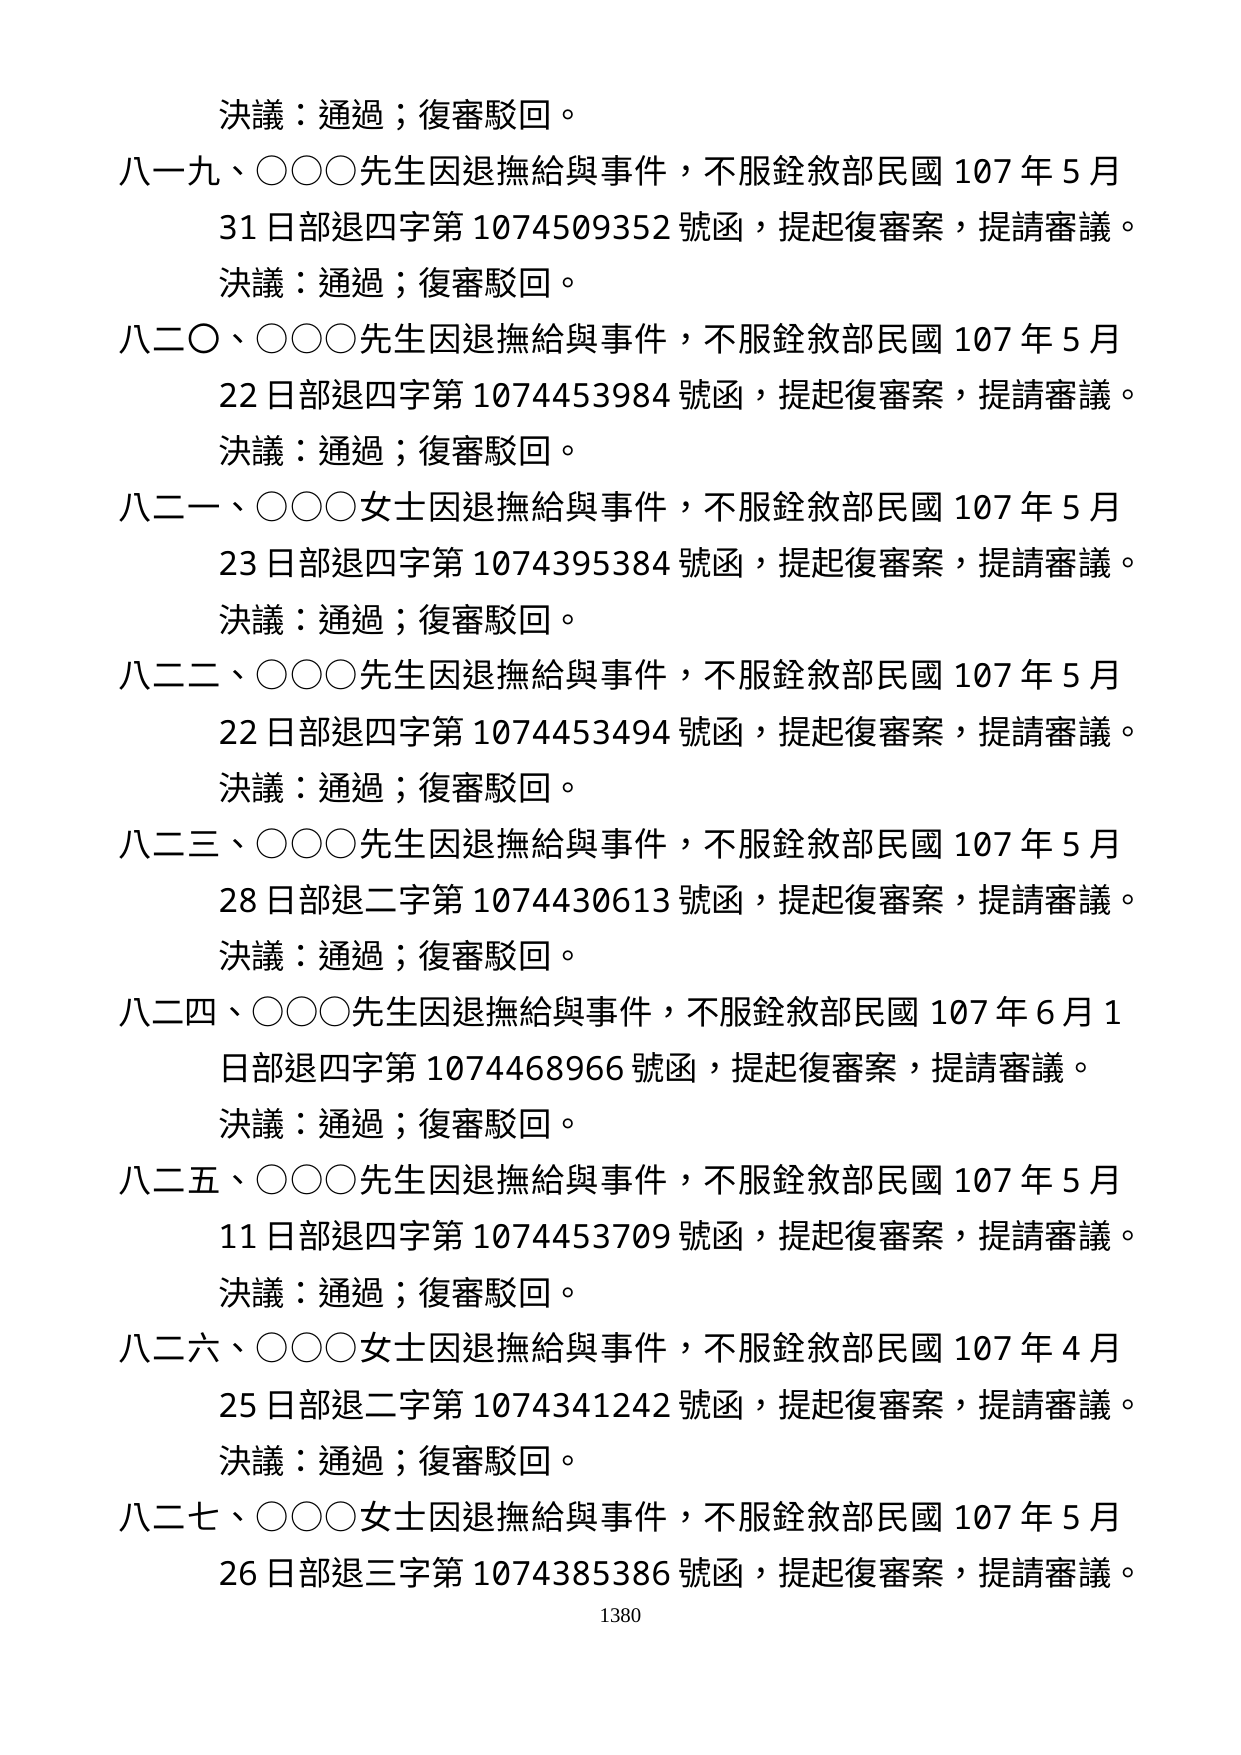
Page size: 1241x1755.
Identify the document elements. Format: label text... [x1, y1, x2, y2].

text 決議：通過；復審駁回。 [218, 1434, 1122, 1483]
text 決議：通過；復審駁回。 [218, 89, 1122, 137]
text 八二五、○○○先生因退撫給與事件，不服銓敘部民國107年5月11日部退四字第1074453709號函，提起復審案，提請審議。 [118, 1154, 1122, 1258]
text 八二二、○○○先生因退撫給與事件，不服銓敘部民國107年5月22日部退四字第1074453494號函，提起復審案，提請審議。 [118, 649, 1122, 754]
text 決議：通過；復審駁回。 [218, 593, 1122, 642]
text 八二三、○○○先生因退撫給與事件，不服銓敘部民國107年5月28日部退二字第1074430613號函，提起復審案，提請審議。 [118, 817, 1122, 922]
text 決議：通過；復審駁回。 [218, 762, 1122, 810]
text 八二四、○○○先生因退撫給與事件，不服銓敘部民國107年6月1日部退四字第1074468966號函，提起復審案，提請審議。 [118, 986, 1122, 1090]
text 決議：通過；復審駁回。 [218, 1266, 1122, 1314]
text 決議：通過；復審駁回。 [218, 1098, 1122, 1146]
text 八二七、○○○女士因退撫給與事件，不服銓敘部民國107年5月26日部退三字第1074385386號函，提起復審案，提請審議。 [118, 1490, 1122, 1595]
text 八一九、○○○先生因退撫給與事件，不服銓敘部民國107年5月31日部退四字第1074509352號函，提起復審案，提請審議。 [118, 144, 1122, 249]
text 八二六、○○○女士因退撫給與事件，不服銓敘部民國107年4月25日部退二字第1074341242號函，提起復審案，提請審議。 [118, 1322, 1122, 1427]
text 八二一、○○○女士因退撫給與事件，不服銓敘部民國107年5月23日部退四字第1074395384號函，提起復審案，提請審議。 [118, 481, 1122, 586]
text 決議：通過；復審駁回。 [218, 257, 1122, 305]
text 決議：通過；復審駁回。 [218, 425, 1122, 473]
text 決議：通過；復審駁回。 [218, 930, 1122, 978]
text 八二〇、○○○先生因退撫給與事件，不服銓敘部民國107年5月22日部退四字第1074453984號函，提起復審案，提請審議。 [118, 313, 1122, 417]
